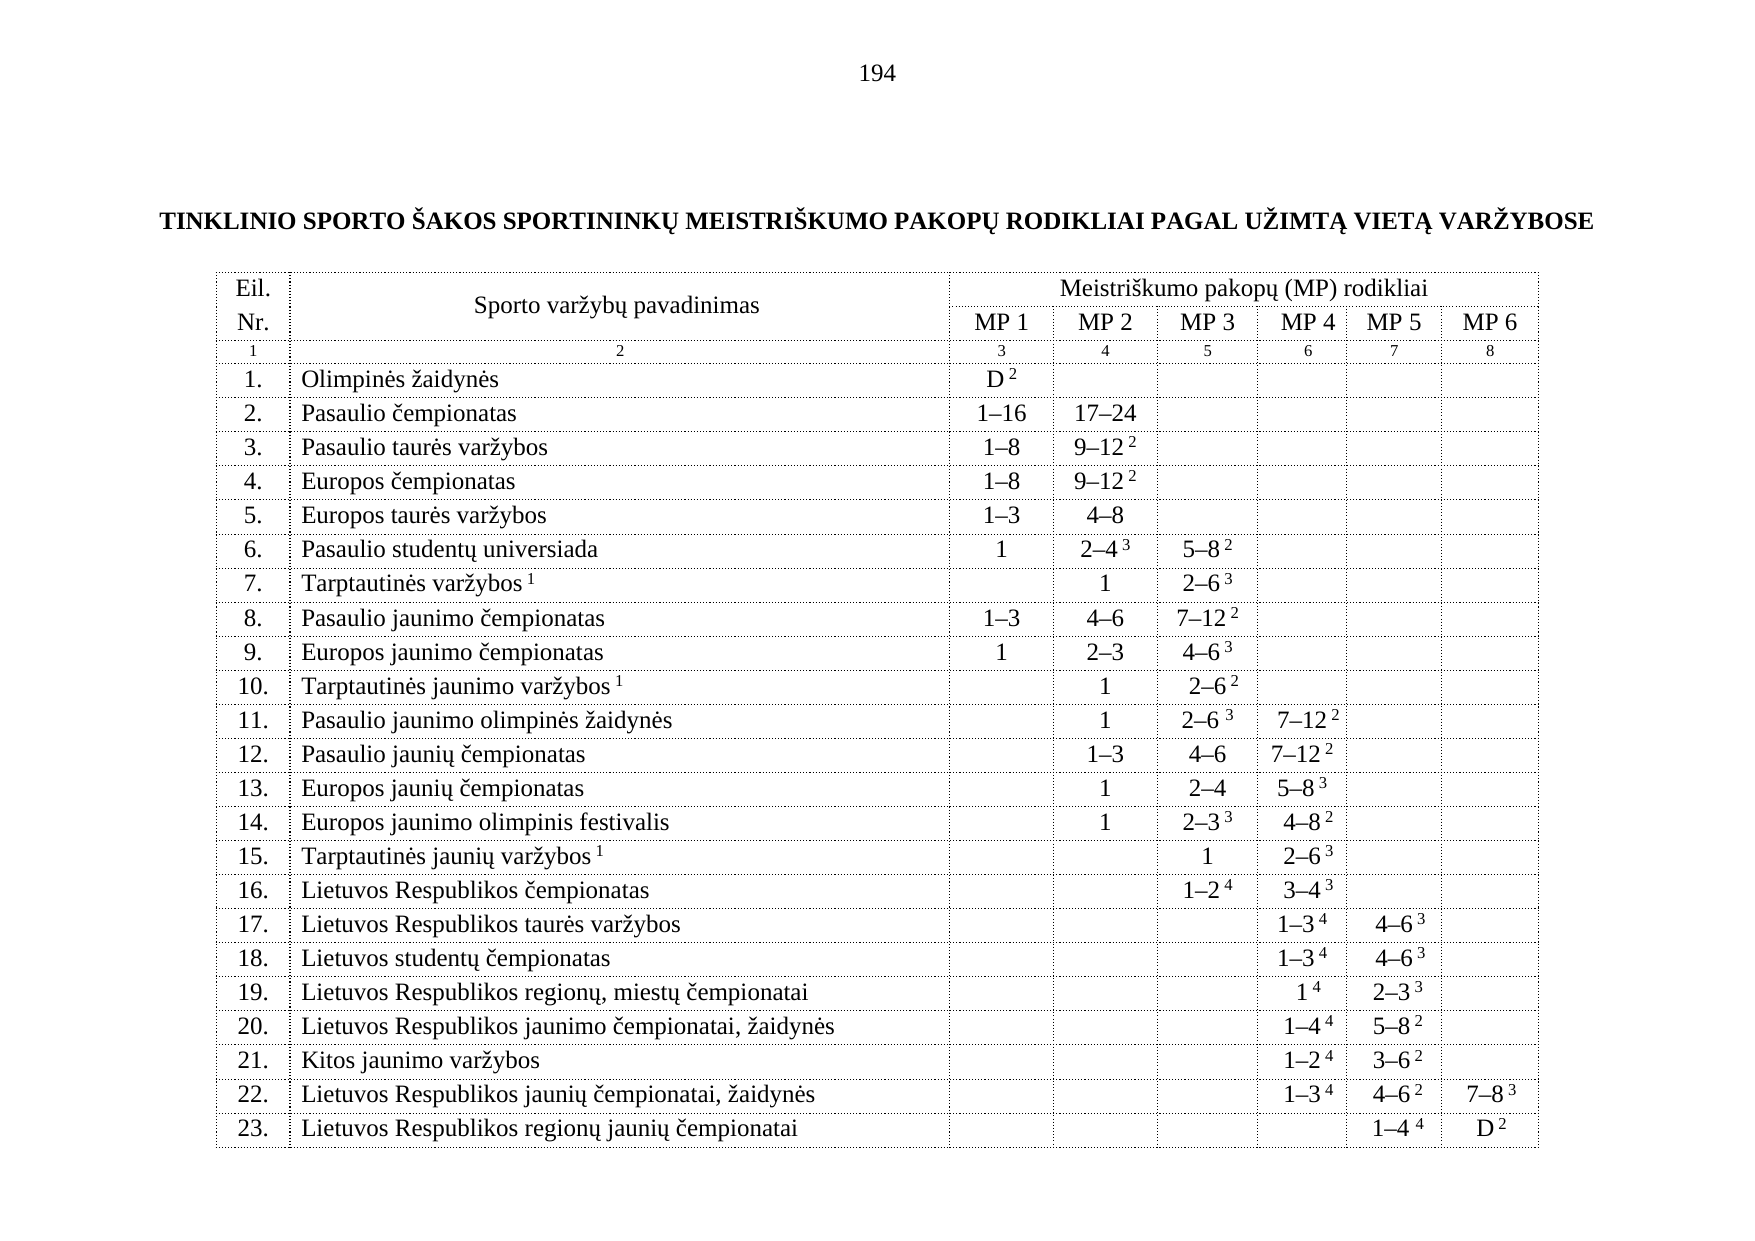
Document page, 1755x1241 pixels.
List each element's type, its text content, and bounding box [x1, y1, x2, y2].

text TINKLINIO SPORTO ŠAKOS SPORTININKŲ MEISTRIŠKUMO PAKOPŲ RODIKLIAI PAGAL UŽIMTĄ VIETĄ VARŽYBOSE [118, 206, 1636, 235]
